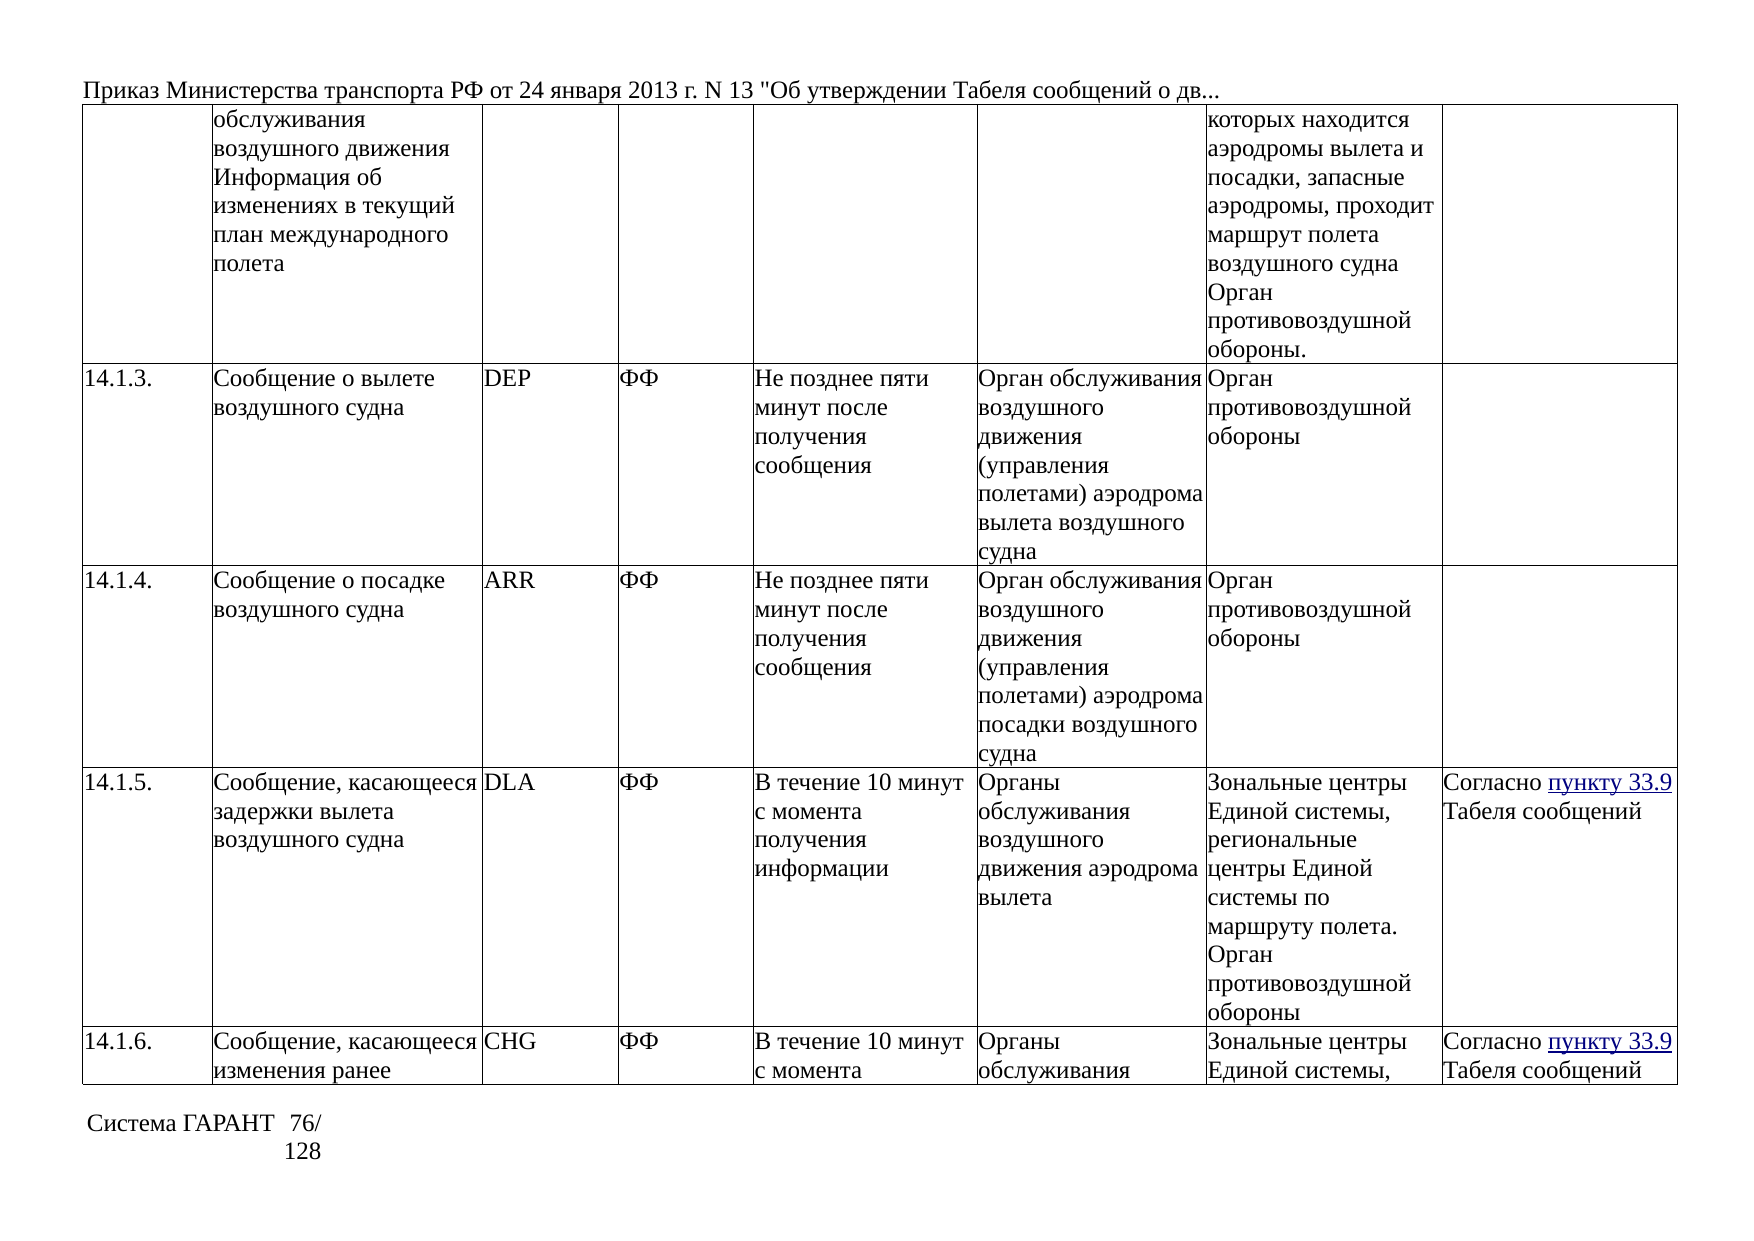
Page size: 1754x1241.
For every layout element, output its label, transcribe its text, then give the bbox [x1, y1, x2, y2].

table_cell 14.1.6. [83, 1027, 212, 1084]
table_cell Зональные центры Единой системы, [1207, 1027, 1442, 1084]
table_cell Сообщение о вылете воздушного судна [213, 364, 482, 565]
table_cell Органы обслуживания [978, 1027, 1206, 1084]
table_cell ARR [483, 566, 618, 767]
table_cell [483, 105, 618, 363]
table_cell 14.1.5. [83, 768, 212, 1026]
table_cell ФФ [619, 566, 753, 767]
table_cell DLA [483, 768, 618, 1026]
table_cell В течение 10 минут с момента [754, 1027, 977, 1084]
table_cell Орган противовоздушной обороны [1207, 364, 1442, 565]
table_cell Орган обслуживания воздушного движения (управления полетами) аэродрома посадки воздушного судна [978, 566, 1206, 767]
table_cell Сообщение о посадке воздушного судна [213, 566, 482, 767]
table_cell Зональные центры Единой системы, региональные центры Единой системы по маршруту полета. Орган противовоздушной обороны [1207, 768, 1442, 1026]
table_cell ФФ [619, 1027, 753, 1084]
table_cell [1443, 105, 1677, 363]
table_cell Сообщение, касающееся изменения ранее [213, 1027, 482, 1084]
table_cell DEP [483, 364, 618, 565]
table_cell 14.1.4. [83, 566, 212, 767]
table_cell Орган противовоздушной обороны [1207, 566, 1442, 767]
table_cell Не позднее пяти минут после получения сообщения [754, 364, 977, 565]
table_cell В течение 10 минут с момента получения информации [754, 768, 977, 1026]
table_cell Органы обслуживания воздушного движения аэродрома вылета [978, 768, 1206, 1026]
table_cell ФФ [619, 768, 753, 1026]
table_cell обслуживания воздушного движения Информация об изменениях в текущий план международного полета [213, 105, 482, 363]
table_cell [1443, 566, 1677, 767]
table_cell Сообщение, касающееся задержки вылета воздушного судна [213, 768, 482, 1026]
table_cell Не позднее пяти минут после получения сообщения [754, 566, 977, 767]
table_cell ФФ [619, 364, 753, 565]
table_cell [1443, 364, 1677, 565]
table_cell Согласно пункту 33.9 Табеля сообщений [1443, 1027, 1677, 1084]
table_cell CHG [483, 1027, 618, 1084]
table_cell [978, 105, 1206, 363]
table_cell 14.1.3. [83, 364, 212, 565]
table_cell [754, 105, 977, 363]
table_cell Согласно пункту 33.9 Табеля сообщений [1443, 768, 1677, 1026]
table_cell Орган обслуживания воздушного движения (управления полетами) аэродрома вылета воздушного судна [978, 364, 1206, 565]
table_cell которых находится аэродромы вылета и посадки, запасные аэродромы, проходит маршрут полета воздушного судна Орган противовоздушной обороны. [1207, 105, 1442, 363]
table_cell [83, 105, 212, 363]
table_cell [619, 105, 753, 363]
